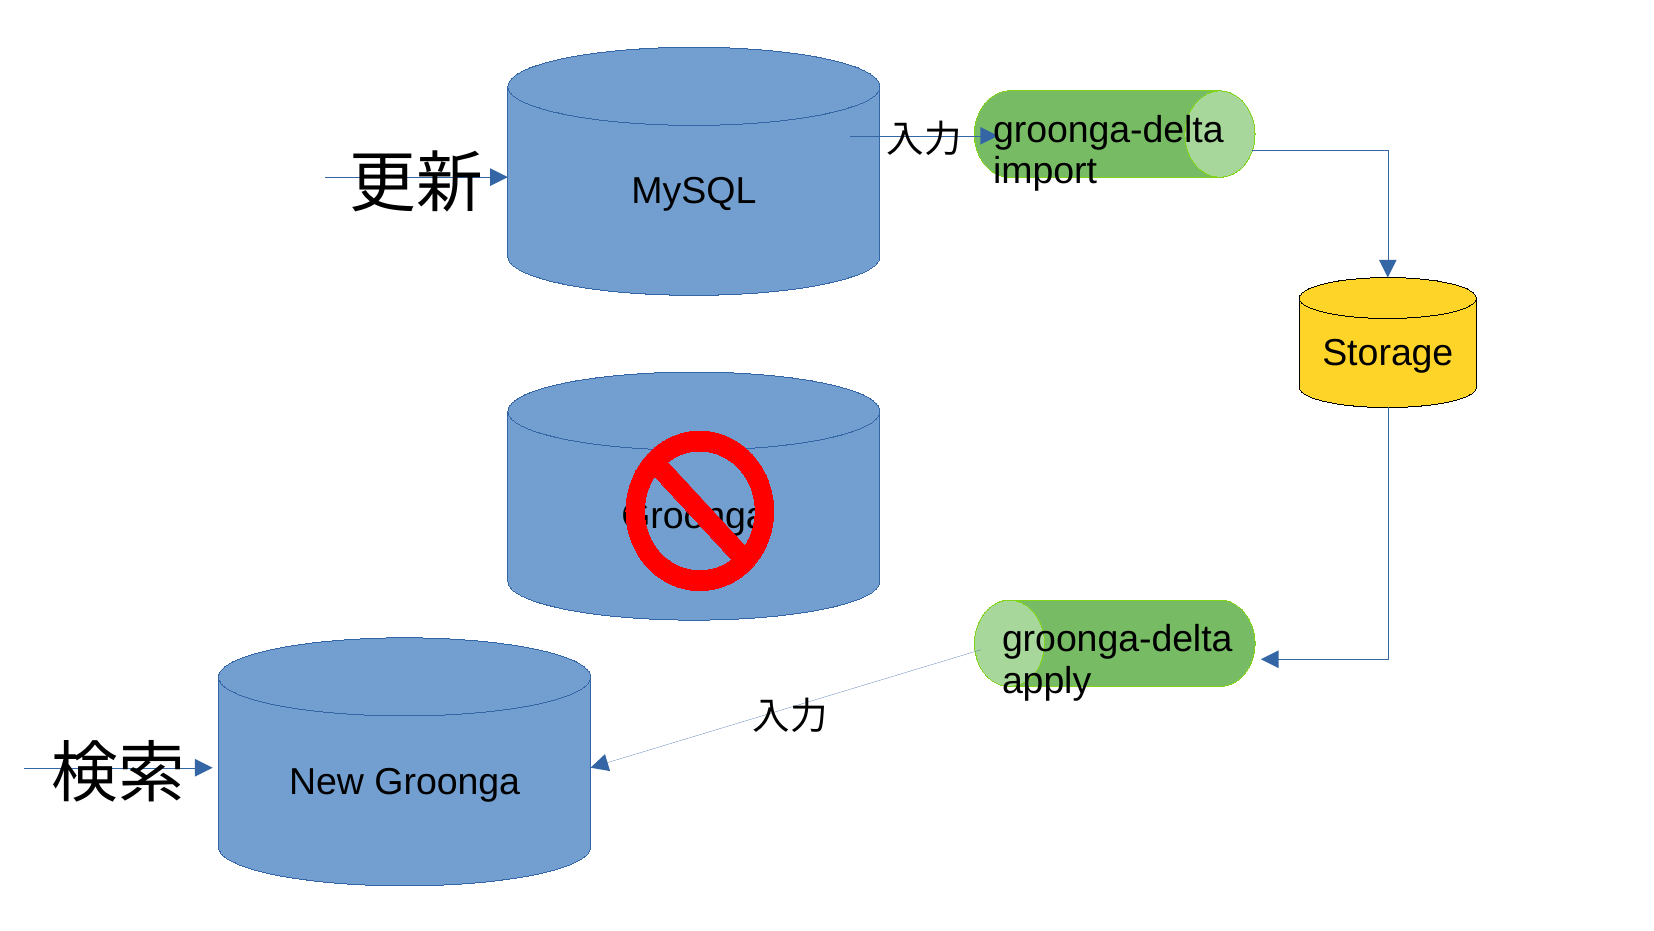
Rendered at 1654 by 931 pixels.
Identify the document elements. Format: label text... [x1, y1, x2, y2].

text_box [974, 137, 978, 153]
text_box [625, 431, 774, 591]
text_box groonga-delta import [978, 100, 1252, 200]
text_box 入力 [738, 679, 857, 744]
text_box Groonga [507, 372, 880, 621]
text_box New Groonga [218, 637, 591, 886]
text_box [988, 90, 1217, 100]
text_box [1381, 431, 1501, 496]
text_box Storage [1299, 277, 1477, 408]
text_box [974, 115, 978, 136]
text_box [1017, 600, 1242, 609]
text_box MySQL [507, 47, 880, 296]
text_box groonga-delta apply [987, 609, 1261, 709]
